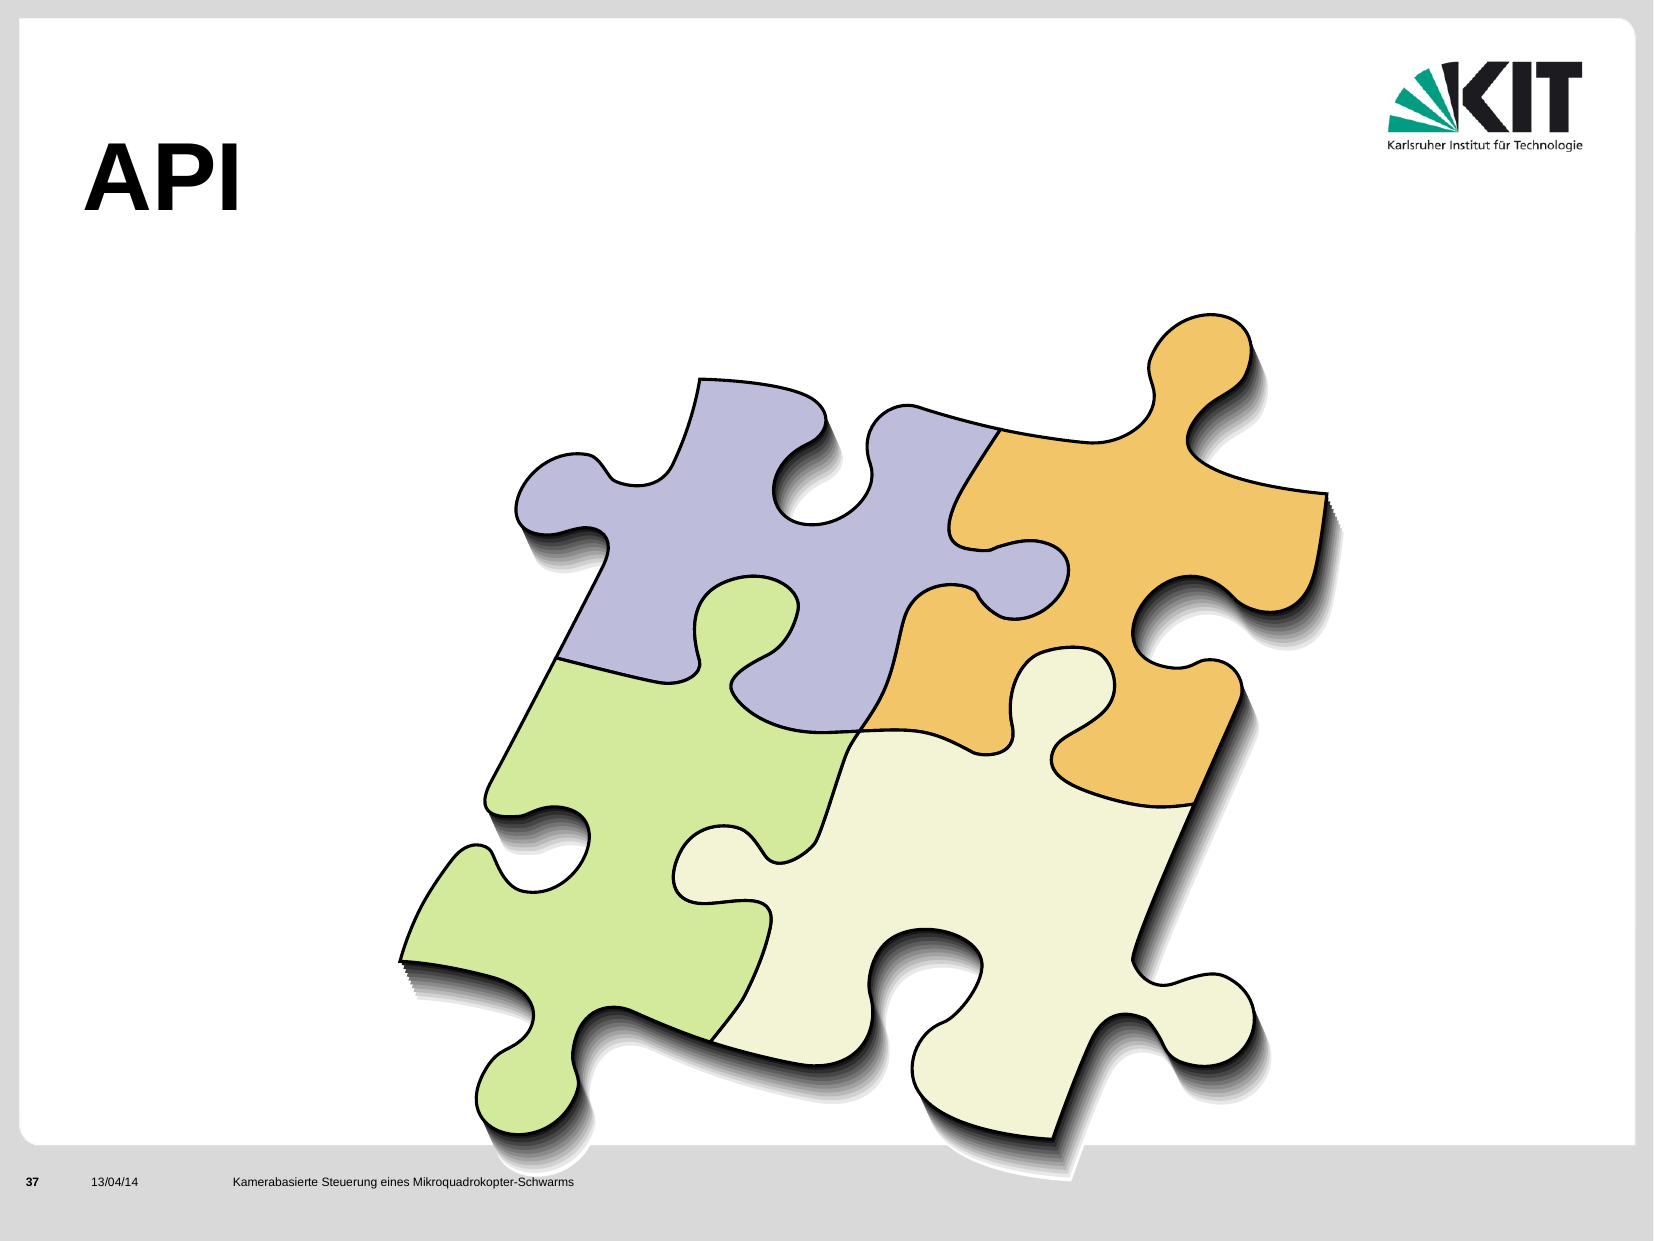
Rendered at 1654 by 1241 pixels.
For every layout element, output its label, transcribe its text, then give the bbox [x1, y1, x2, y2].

title API [82, 49, 1571, 257]
picture [0, 0, 1654, 1241]
